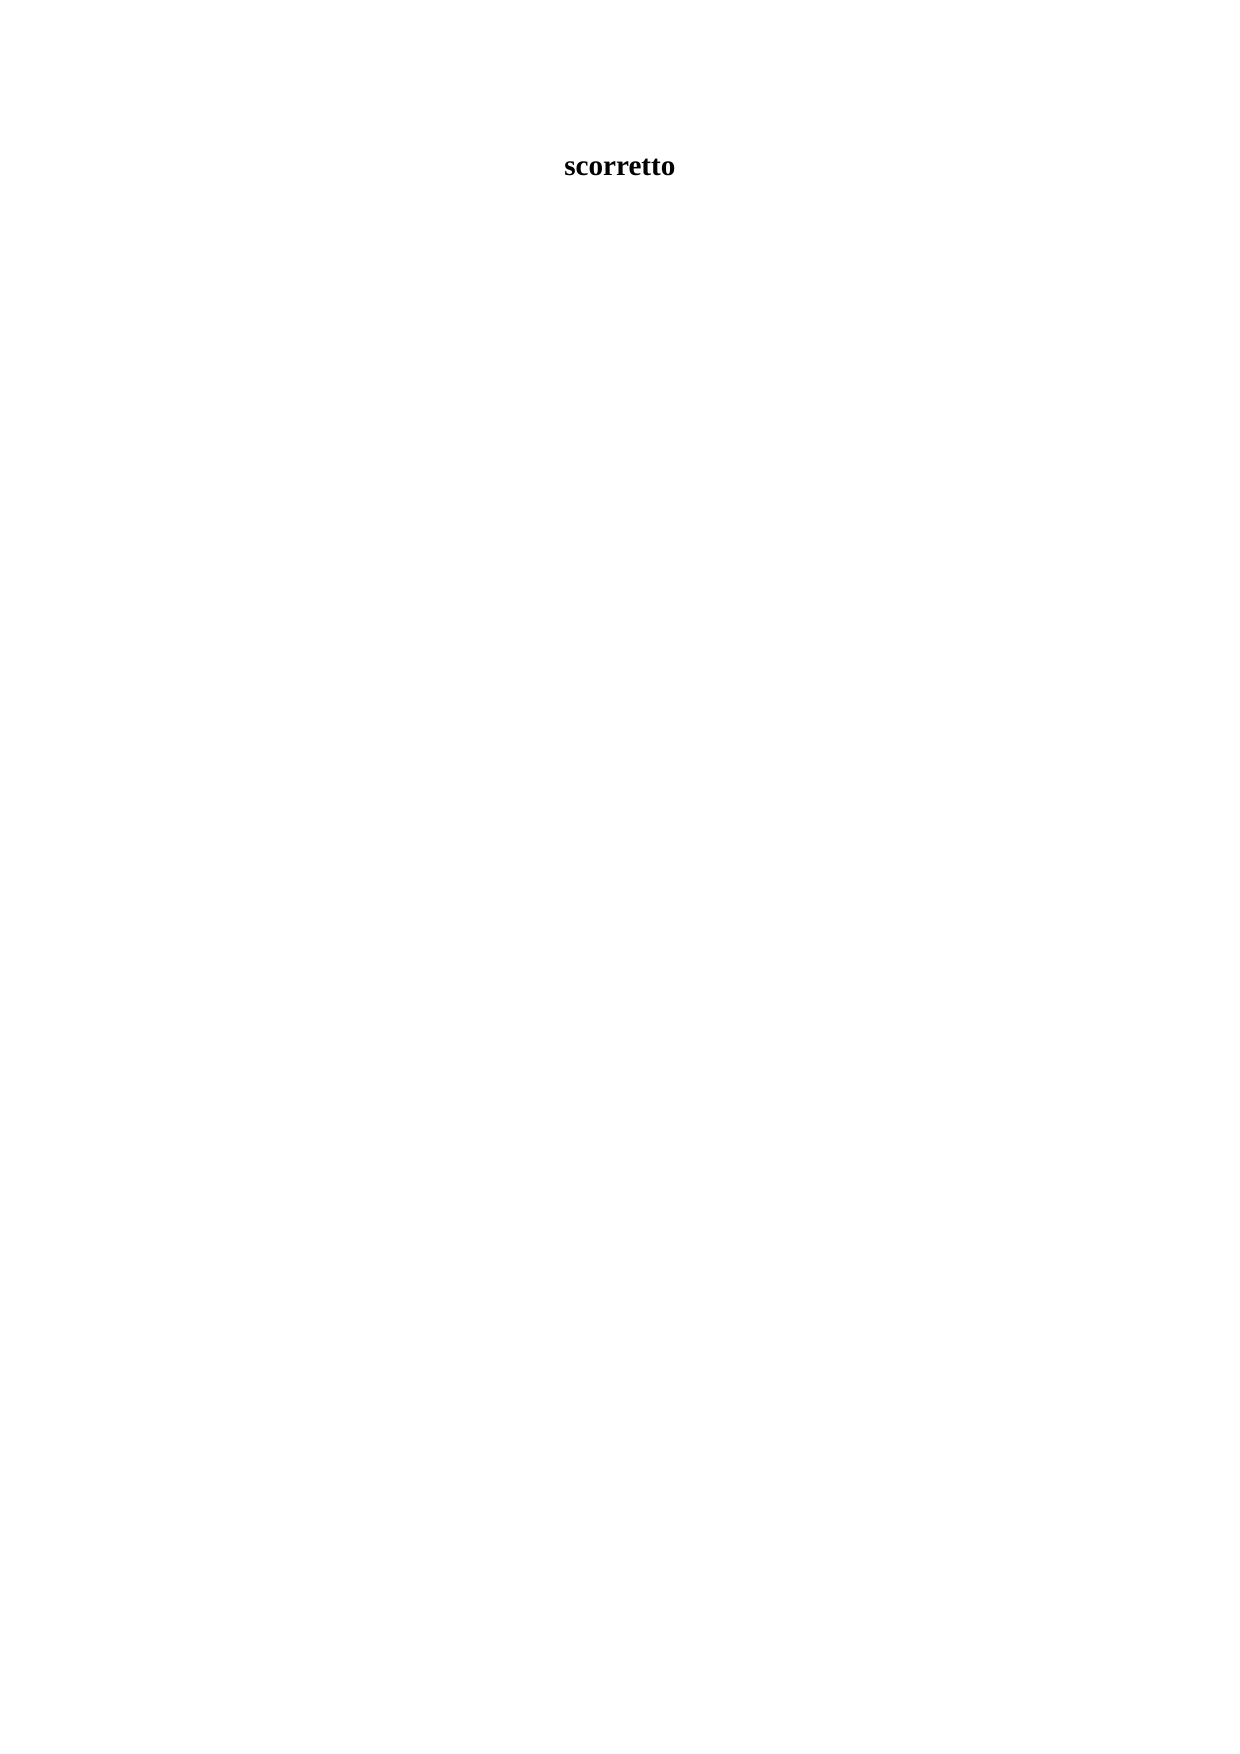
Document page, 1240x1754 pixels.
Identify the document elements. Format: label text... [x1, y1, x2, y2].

text scorretto [118, 148, 1121, 181]
